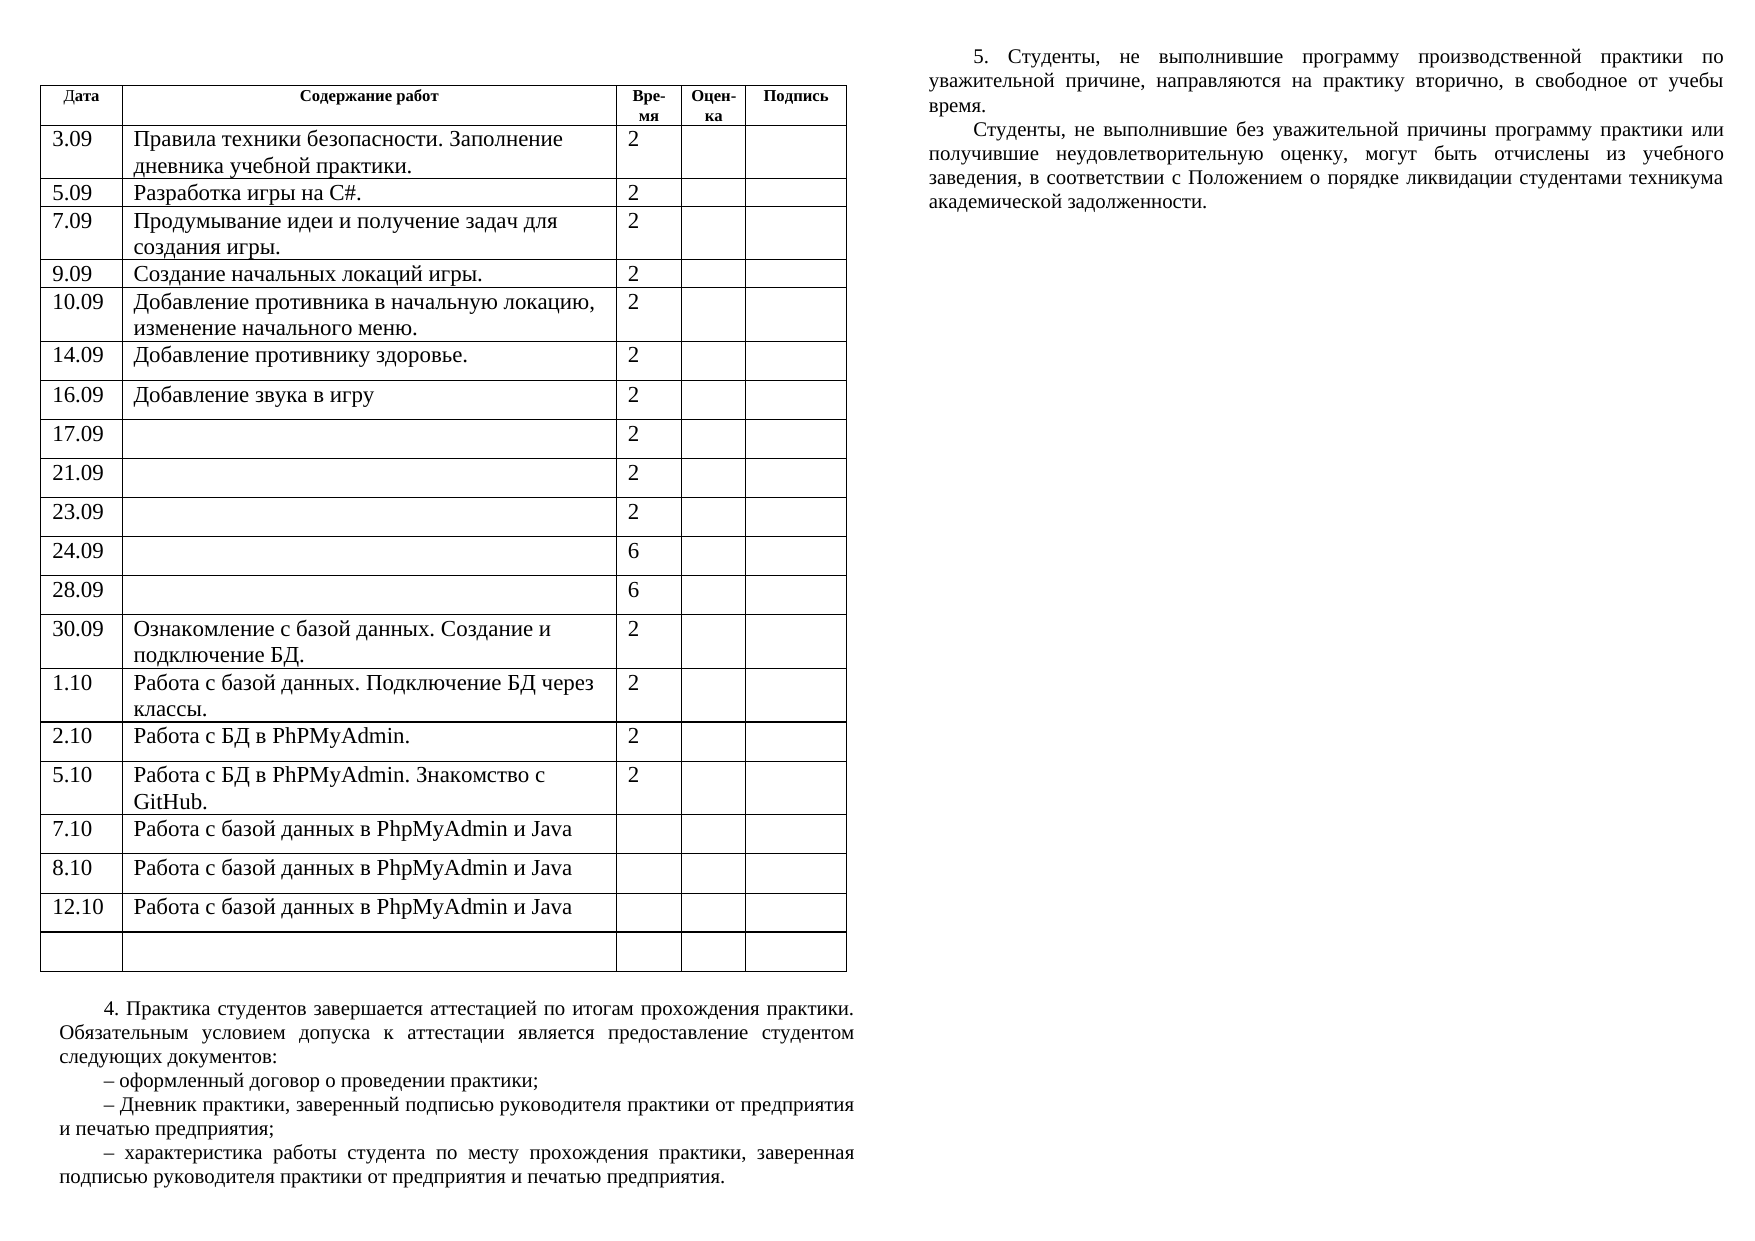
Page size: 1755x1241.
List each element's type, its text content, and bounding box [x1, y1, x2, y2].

table_cell Добавление противника в начальную локацию, изменение начального меню. [123, 288, 616, 341]
table_cell 2 [617, 260, 681, 287]
table_cell 5.09 [41, 179, 122, 206]
table_cell [617, 854, 681, 892]
table_cell [682, 207, 745, 259]
table_cell 2 [617, 126, 681, 178]
table_cell 14.09 [41, 342, 122, 379]
text Студенты, не выполнившие без уважительной причины программу практики или получившие неудовлетворительную оценку, могут быть отчислены из учебного заведения, в соответствии с Положением о порядке ликвидации студентами техникума академической задолженности. [929, 117, 1724, 213]
table_cell [746, 894, 846, 931]
table_cell [123, 576, 616, 614]
table_cell [617, 894, 681, 931]
table_cell Продумывание идеи и получение задач для создания игры. [123, 207, 616, 259]
text 4. Практика студентов завершается аттестацией по итогам прохождения практики. Обязательным условием допуска к аттестации является предоставление студентом следующих документов: [59, 996, 855, 1068]
table_cell [682, 576, 745, 614]
table_cell 6 [617, 537, 681, 575]
table_cell Правила техники безопасности. Заполнение дневника учебной практики. [123, 126, 616, 178]
table_cell 2 [617, 288, 681, 341]
table_cell 1.10 [41, 669, 122, 721]
table_cell 21.09 [41, 459, 122, 497]
table_cell [123, 933, 616, 971]
table_cell 30.09 [41, 615, 122, 668]
table_cell [682, 420, 745, 458]
table_cell [682, 126, 745, 178]
table_header Подпись [746, 86, 846, 124]
table_cell [682, 537, 745, 575]
table_cell Добавление звука в игру [123, 381, 616, 419]
table_cell Разработка игры на C#. [123, 179, 616, 206]
table_cell [123, 459, 616, 497]
table_cell 2 [617, 179, 681, 206]
table_cell 7.09 [41, 207, 122, 259]
table_cell [746, 126, 846, 178]
table_cell [682, 179, 745, 206]
table_cell [682, 854, 745, 892]
table_cell [746, 615, 846, 668]
table_cell 24.09 [41, 537, 122, 575]
table_cell [682, 669, 745, 721]
table_cell [682, 815, 745, 853]
table_cell [746, 260, 846, 287]
text – оформленный договор о проведении практики; [59, 1068, 855, 1092]
table_cell 28.09 [41, 576, 122, 614]
table_cell [41, 933, 122, 971]
table_cell Работа с базой данных в PhpMyAdmin и Java [123, 894, 616, 931]
table_cell [682, 498, 745, 536]
table_cell [682, 381, 745, 419]
table_cell Работа с БД в PhPMyAdmin. [123, 723, 616, 761]
table_cell [682, 260, 745, 287]
text – характеристика работы студента по месту прохождения практики, заверенная подписью руководителя практики от предприятия и печатью предприятия. [59, 1140, 855, 1188]
table_cell 3.09 [41, 126, 122, 178]
table_cell Работа с базой данных в PhpMyAdmin и Java [123, 815, 616, 853]
table_cell Работа с БД в PhPMyAdmin. Знакомство с GitHub. [123, 762, 616, 814]
table_cell [123, 420, 616, 458]
table_cell [746, 815, 846, 853]
table_cell [746, 498, 846, 536]
table_cell 9.09 [41, 260, 122, 287]
table_cell [682, 723, 745, 761]
table_cell Ознакомление с базой данных. Создание и подключение БД. [123, 615, 616, 668]
table_cell 8.10 [41, 854, 122, 892]
table_cell [746, 576, 846, 614]
table_cell 2 [617, 420, 681, 458]
table_cell 2 [617, 207, 681, 259]
table_cell Добавление противнику здоровье. [123, 342, 616, 379]
table_cell 2 [617, 762, 681, 814]
table_cell [123, 537, 616, 575]
table_cell 12.10 [41, 894, 122, 931]
table_cell 6 [617, 576, 681, 614]
table_cell Создание начальных локаций игры. [123, 260, 616, 287]
table_header Содержание работ [123, 86, 616, 124]
table_cell [746, 537, 846, 575]
table_cell 10.09 [41, 288, 122, 341]
table_cell [746, 207, 846, 259]
table_cell [746, 459, 846, 497]
table_cell [123, 498, 616, 536]
table_cell 2.10 [41, 723, 122, 761]
text – Дневник практики, заверенный подписью руководителя практики от предприятия и печатью предприятия; [59, 1092, 855, 1140]
text 5. Студенты, не выполнившие программу производственной практики по уважительной причине, направляются на практику вторично, в свободное от учебы время. [929, 44, 1724, 117]
table_header Вре- мя [617, 86, 681, 124]
table_cell [746, 669, 846, 721]
table_cell 5.10 [41, 762, 122, 814]
table_cell [682, 459, 745, 497]
table_cell [746, 288, 846, 341]
table_cell [682, 342, 745, 379]
table_cell [746, 420, 846, 458]
table_header Оцен- ка [682, 86, 745, 124]
table_cell 2 [617, 381, 681, 419]
table_cell 23.09 [41, 498, 122, 536]
table_cell 2 [617, 723, 681, 761]
table_cell [746, 933, 846, 971]
table_cell [682, 762, 745, 814]
table_cell [682, 933, 745, 971]
table_cell [746, 179, 846, 206]
table_cell [682, 894, 745, 931]
table_cell [617, 933, 681, 971]
table_header Дата [41, 86, 122, 124]
table_cell Работа с базой данных. Подключение БД через классы. [123, 669, 616, 721]
table_cell 16.09 [41, 381, 122, 419]
table_cell 2 [617, 459, 681, 497]
table_cell Работа с базой данных в PhpMyAdmin и Java [123, 854, 616, 892]
table_cell [746, 381, 846, 419]
table_cell [617, 815, 681, 853]
table_cell 2 [617, 669, 681, 721]
table_cell 2 [617, 498, 681, 536]
table_cell [746, 723, 846, 761]
table_cell 2 [617, 615, 681, 668]
table_cell [746, 762, 846, 814]
table_cell 7.10 [41, 815, 122, 853]
table_cell [682, 288, 745, 341]
table_cell [746, 342, 846, 379]
table_cell 2 [617, 342, 681, 379]
table_cell [746, 854, 846, 892]
table_cell [682, 615, 745, 668]
table_cell 17.09 [41, 420, 122, 458]
